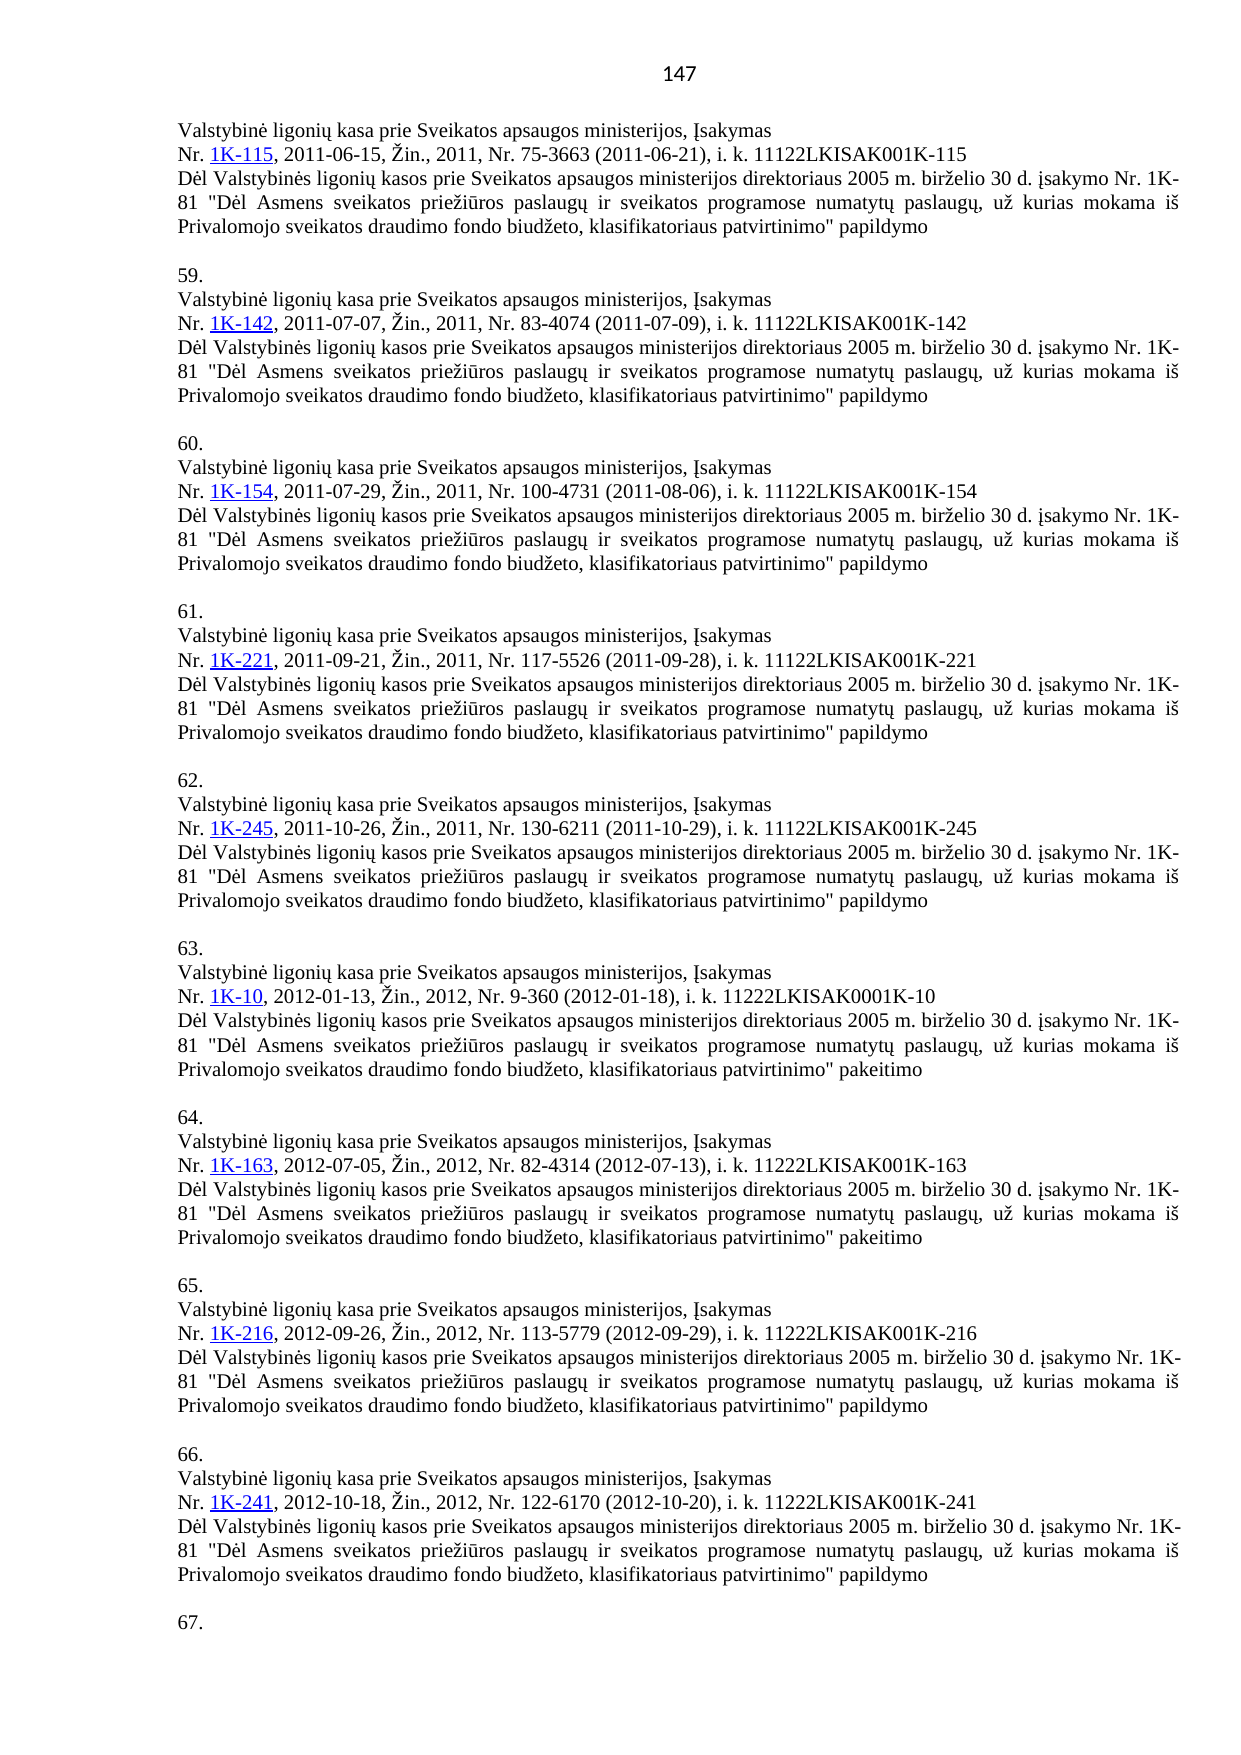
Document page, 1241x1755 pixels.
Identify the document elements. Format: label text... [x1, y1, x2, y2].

text 59. [177, 262, 1181, 287]
text Dėl Valstybinės ligonių kasos prie Sveikatos apsaugos ministerijos direktoriaus 2005 m. birželio 30 d. įsakymo Nr. 1K-81 "Dėl Asmens sveikatos priežiūros paslaugų ir sveikatos programose numatytų paslaugų, už kurias mokama iš Privalomojo sveikatos draudimo fondo biudžeto, klasifikatoriaus patvirtinimo" papildymo [177, 840, 1181, 912]
text Valstybinė ligonių kasa prie Sveikatos apsaugos ministerijos, Įsakymas [177, 1466, 1181, 1490]
text Nr. 1K-10, 2012-01-13, Žin., 2012, Nr. 9-360 (2012-01-18), i. k. 11222LKISAK0001K-10 [177, 984, 1181, 1008]
text Nr. 1K-163, 2012-07-05, Žin., 2012, Nr. 82-4314 (2012-07-13), i. k. 11222LKISAK001K-163 [177, 1153, 1181, 1177]
text Valstybinė ligonių kasa prie Sveikatos apsaugos ministerijos, Įsakymas [177, 1129, 1181, 1153]
text 63. [177, 936, 1181, 960]
text Nr. 1K-115, 2011-06-15, Žin., 2011, Nr. 75-3663 (2011-06-21), i. k. 11122LKISAK001K-115 [177, 142, 1181, 166]
text Dėl Valstybinės ligonių kasos prie Sveikatos apsaugos ministerijos direktoriaus 2005 m. birželio 30 d. įsakymo Nr. 1K-81 "Dėl Asmens sveikatos priežiūros paslaugų ir sveikatos programose numatytų paslaugų, už kurias mokama iš Privalomojo sveikatos draudimo fondo biudžeto, klasifikatoriaus patvirtinimo" papildymo [177, 335, 1181, 407]
text Valstybinė ligonių kasa prie Sveikatos apsaugos ministerijos, Įsakymas [177, 623, 1181, 647]
text 60. [177, 431, 1181, 455]
text Valstybinė ligonių kasa prie Sveikatos apsaugos ministerijos, Įsakymas [177, 792, 1181, 816]
text Nr. 1K-245, 2011-10-26, Žin., 2011, Nr. 130-6211 (2011-10-29), i. k. 11122LKISAK001K-245 [177, 816, 1181, 840]
text Dėl Valstybinės ligonių kasos prie Sveikatos apsaugos ministerijos direktoriaus 2005 m. birželio 30 d. įsakymo Nr. 1K-81 "Dėl Asmens sveikatos priežiūros paslaugų ir sveikatos programose numatytų paslaugų, už kurias mokama iš Privalomojo sveikatos draudimo fondo biudžeto, klasifikatoriaus patvirtinimo" pakeitimo [177, 1177, 1181, 1249]
text 65. [177, 1273, 1181, 1297]
text Nr. 1K-221, 2011-09-21, Žin., 2011, Nr. 117-5526 (2011-09-28), i. k. 11122LKISAK001K-221 [177, 647, 1181, 672]
text Nr. 1K-216, 2012-09-26, Žin., 2012, Nr. 113-5779 (2012-09-29), i. k. 11222LKISAK001K-216 [177, 1321, 1181, 1345]
text Valstybinė ligonių kasa prie Sveikatos apsaugos ministerijos, Įsakymas [177, 960, 1181, 984]
text Nr. 1K-241, 2012-10-18, Žin., 2012, Nr. 122-6170 (2012-10-20), i. k. 11222LKISAK001K-241 [177, 1490, 1181, 1514]
text Valstybinė ligonių kasa prie Sveikatos apsaugos ministerijos, Įsakymas [177, 287, 1181, 311]
text Dėl Valstybinės ligonių kasos prie Sveikatos apsaugos ministerijos direktoriaus 2005 m. birželio 30 d. įsakymo Nr. 1K-81 "Dėl Asmens sveikatos priežiūros paslaugų ir sveikatos programose numatytų paslaugų, už kurias mokama iš Privalomojo sveikatos draudimo fondo biudžeto, klasifikatoriaus patvirtinimo" papildymo [177, 503, 1181, 575]
text Dėl Valstybinės ligonių kasos prie Sveikatos apsaugos ministerijos direktoriaus 2005 m. birželio 30 d. įsakymo Nr. 1K-81 "Dėl Asmens sveikatos priežiūros paslaugų ir sveikatos programose numatytų paslaugų, už kurias mokama iš Privalomojo sveikatos draudimo fondo biudžeto, klasifikatoriaus patvirtinimo" papildymo [177, 1514, 1181, 1586]
text 62. [177, 768, 1181, 792]
text 61. [177, 599, 1181, 623]
text Dėl Valstybinės ligonių kasos prie Sveikatos apsaugos ministerijos direktoriaus 2005 m. birželio 30 d. įsakymo Nr. 1K-81 "Dėl Asmens sveikatos priežiūros paslaugų ir sveikatos programose numatytų paslaugų, už kurias mokama iš Privalomojo sveikatos draudimo fondo biudžeto, klasifikatoriaus patvirtinimo" pakeitimo [177, 1008, 1181, 1081]
text Nr. 1K-142, 2011-07-07, Žin., 2011, Nr. 83-4074 (2011-07-09), i. k. 11122LKISAK001K-142 [177, 311, 1181, 335]
text Valstybinė ligonių kasa prie Sveikatos apsaugos ministerijos, Įsakymas [177, 118, 1181, 142]
text Nr. 1K-154, 2011-07-29, Žin., 2011, Nr. 100-4731 (2011-08-06), i. k. 11122LKISAK001K-154 [177, 479, 1181, 503]
text Dėl Valstybinės ligonių kasos prie Sveikatos apsaugos ministerijos direktoriaus 2005 m. birželio 30 d. įsakymo Nr. 1K-81 "Dėl Asmens sveikatos priežiūros paslaugų ir sveikatos programose numatytų paslaugų, už kurias mokama iš Privalomojo sveikatos draudimo fondo biudžeto, klasifikatoriaus patvirtinimo" papildymo [177, 1345, 1181, 1417]
text 64. [177, 1105, 1181, 1129]
text Dėl Valstybinės ligonių kasos prie Sveikatos apsaugos ministerijos direktoriaus 2005 m. birželio 30 d. įsakymo Nr. 1K-81 "Dėl Asmens sveikatos priežiūros paslaugų ir sveikatos programose numatytų paslaugų, už kurias mokama iš Privalomojo sveikatos draudimo fondo biudžeto, klasifikatoriaus patvirtinimo" papildymo [177, 166, 1181, 238]
text Valstybinė ligonių kasa prie Sveikatos apsaugos ministerijos, Įsakymas [177, 1297, 1181, 1321]
text Dėl Valstybinės ligonių kasos prie Sveikatos apsaugos ministerijos direktoriaus 2005 m. birželio 30 d. įsakymo Nr. 1K-81 "Dėl Asmens sveikatos priežiūros paslaugų ir sveikatos programose numatytų paslaugų, už kurias mokama iš Privalomojo sveikatos draudimo fondo biudžeto, klasifikatoriaus patvirtinimo" papildymo [177, 672, 1181, 744]
text Valstybinė ligonių kasa prie Sveikatos apsaugos ministerijos, Įsakymas [177, 455, 1181, 479]
text 67. [177, 1610, 1181, 1634]
text 66. [177, 1442, 1181, 1466]
